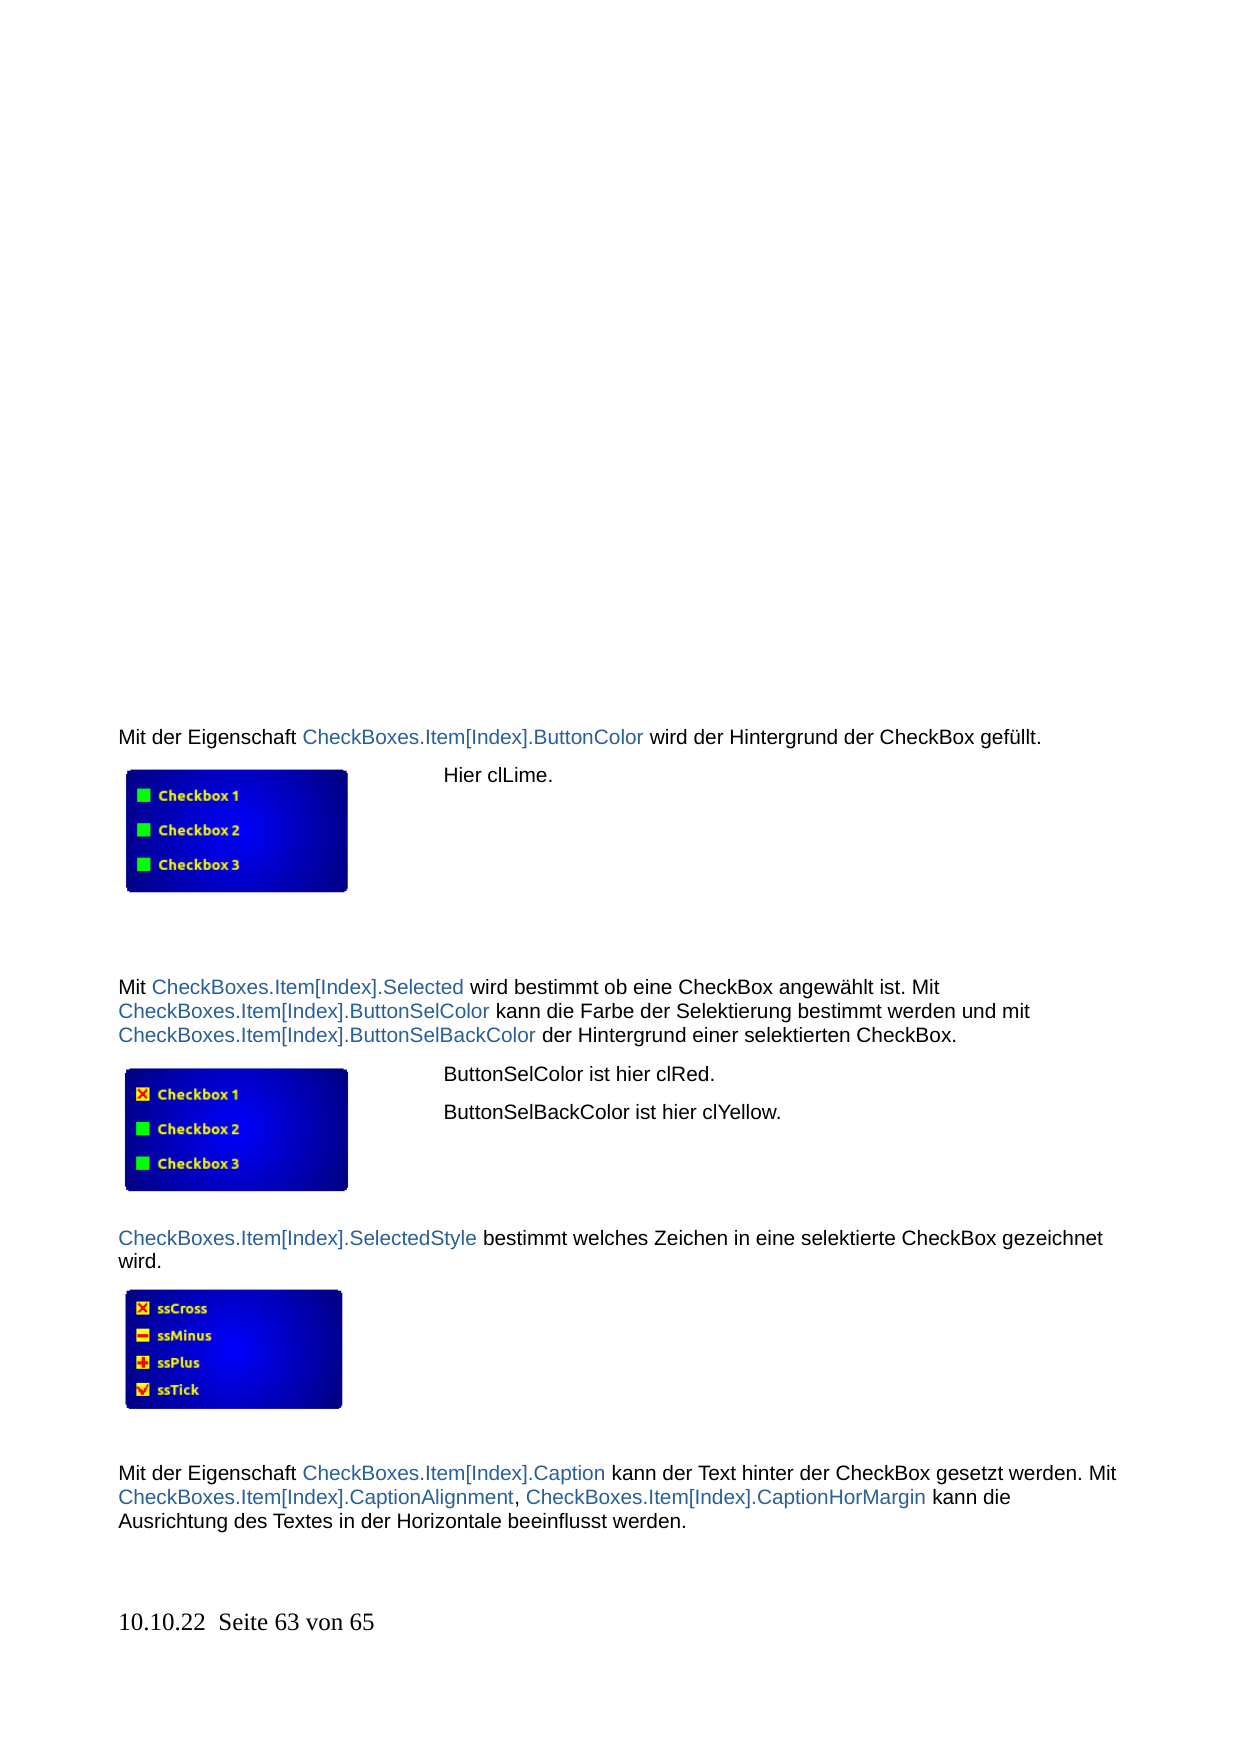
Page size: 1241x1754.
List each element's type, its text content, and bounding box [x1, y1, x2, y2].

picture [115, 763, 360, 909]
text Mit der Eigenschaft CheckBoxes.Item[Index].Caption kann der Text hinter der CheckBox gesetzt werden. Mit CheckBoxes.Item[Index].CaptionAlignment, CheckBoxes.Item[Index].CaptionHorMargin kann die Ausrichtung des Textes in der Horizontale beeinflusst werden. [118, 1461, 1122, 1533]
picture [118, 1281, 351, 1422]
text Mit CheckBoxes.Item[Index].Selected wird bestimmt ob eine CheckBox angewählt ist. Mit CheckBoxes.Item[Index].ButtonSelColor kann die Farbe der Selektierung bestimmt werden und mit CheckBoxes.Item[Index].ButtonSelBackColor der Hintergrund einer selektierten CheckBox. [118, 975, 1122, 1047]
text ButtonSelColor ist hier clRed. [357, 1062, 1122, 1086]
text ButtonSelBackColor ist hier clYellow. [357, 1100, 1122, 1124]
picture [115, 1054, 357, 1209]
text Hier clLime. [360, 763, 1122, 787]
text CheckBoxes.Item[Index].SelectedStyle bestimmt welches Zeichen in eine selektierte CheckBox gezeichnet wird. [118, 1225, 1122, 1273]
text Mit der Eigenschaft CheckBoxes.Item[Index].ButtonColor wird der Hintergrund der CheckBox gefüllt. [118, 725, 1122, 749]
